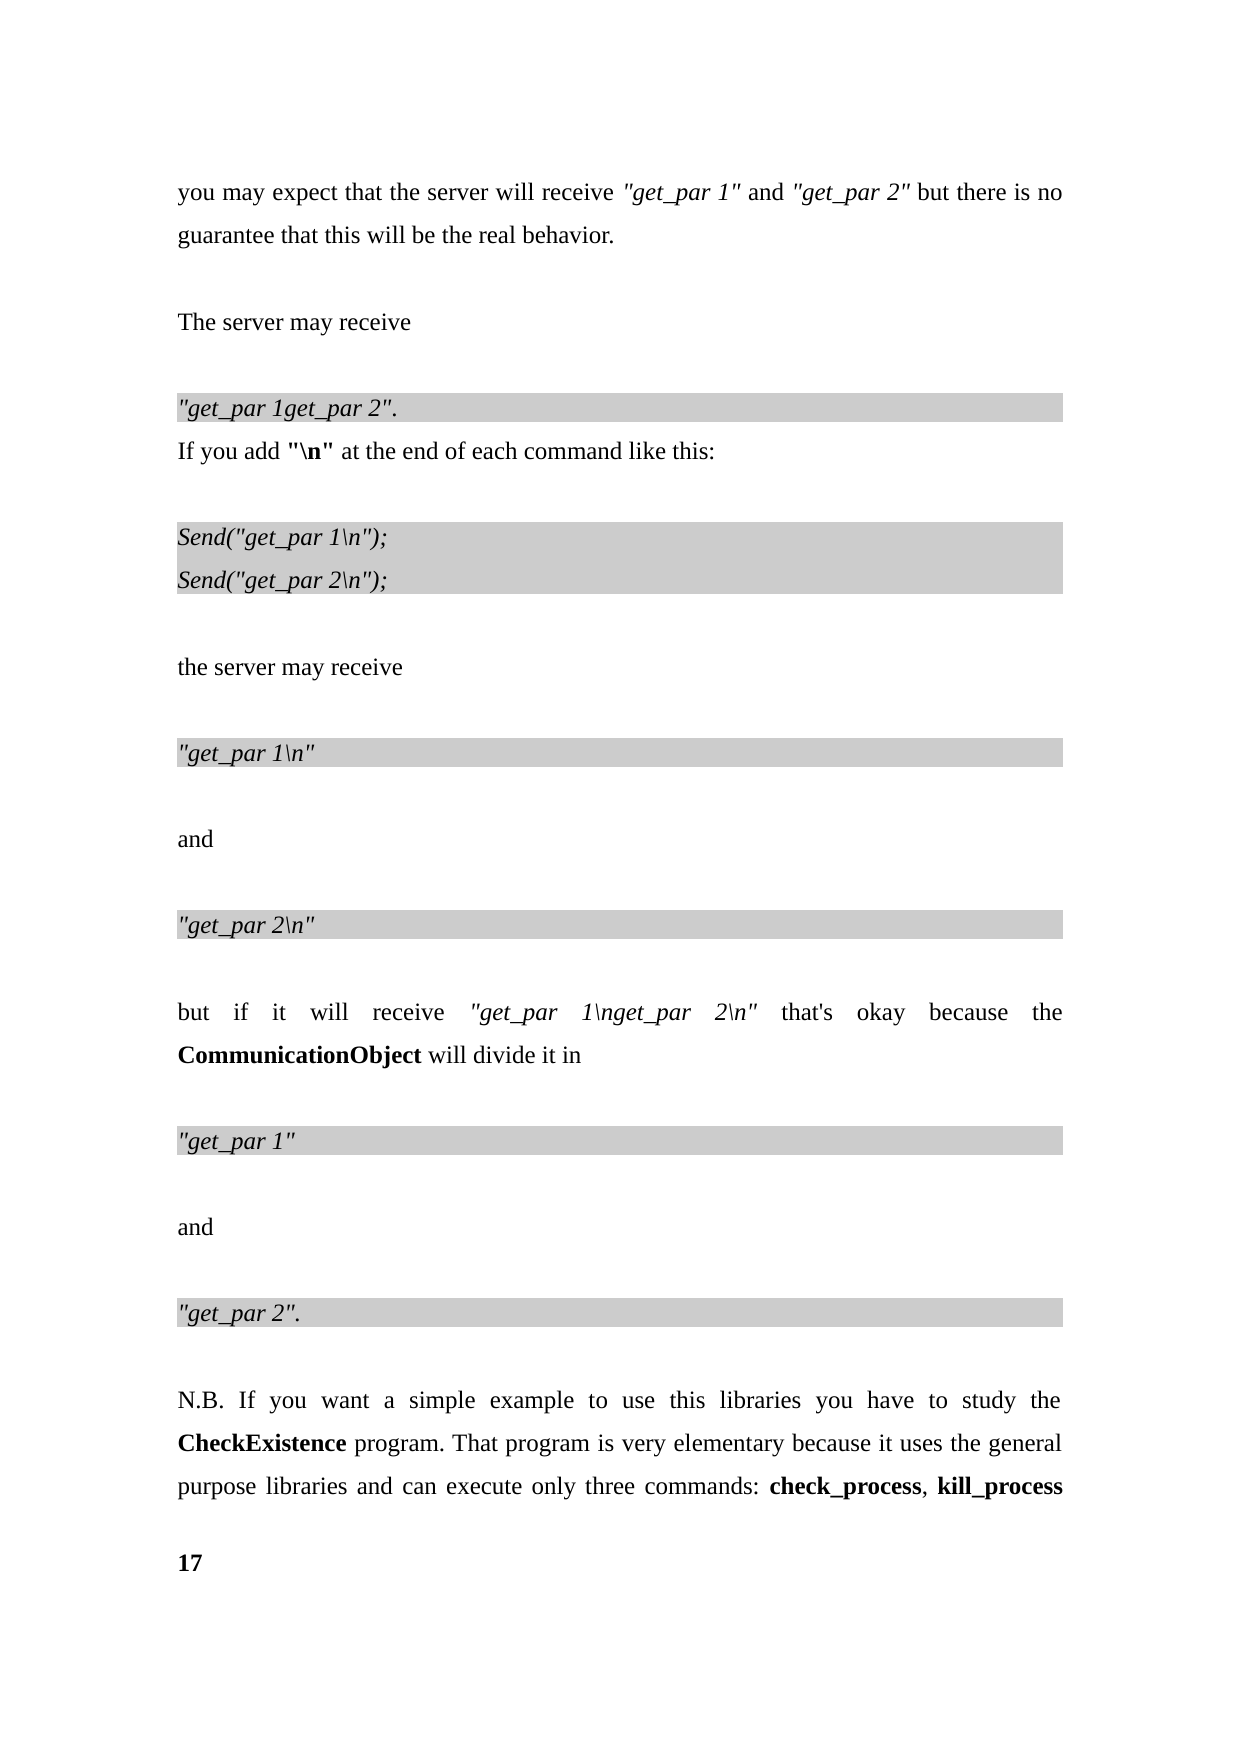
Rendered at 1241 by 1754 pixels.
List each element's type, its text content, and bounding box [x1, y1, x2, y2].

text N.B. If you want a simple example to use this libraries you have to study the CheckExistence program. That program is very elementary because it uses the general purpose libraries and can execute only three commands: check_process, kill_process [177, 1385, 1063, 1500]
text The server may receive [177, 307, 1063, 335]
text and [177, 1212, 1063, 1241]
text but if it will receive "get_par 1\nget_par 2\n" that's okay because the CommunicationObject will divide it in [177, 997, 1063, 1068]
text Send("get_par 2\n"); [177, 565, 1063, 594]
text "get_par 1get_par 2". [177, 393, 1063, 422]
text the server may receive [177, 652, 1063, 680]
text you may expect that the server will receive "get_par 1" and "get_par 2" but there is no guarantee that this will be the real behavior. [177, 177, 1063, 249]
text "get_par 1" [177, 1126, 1063, 1155]
text "get_par 2". [177, 1298, 1063, 1327]
text Send("get_par 1\n"); [177, 522, 1063, 551]
text "get_par 1\n" [177, 738, 1063, 767]
text "get_par 2\n" [177, 910, 1063, 939]
text and [177, 824, 1063, 853]
text If you add "\n" at the end of each command like this: [177, 436, 1063, 465]
